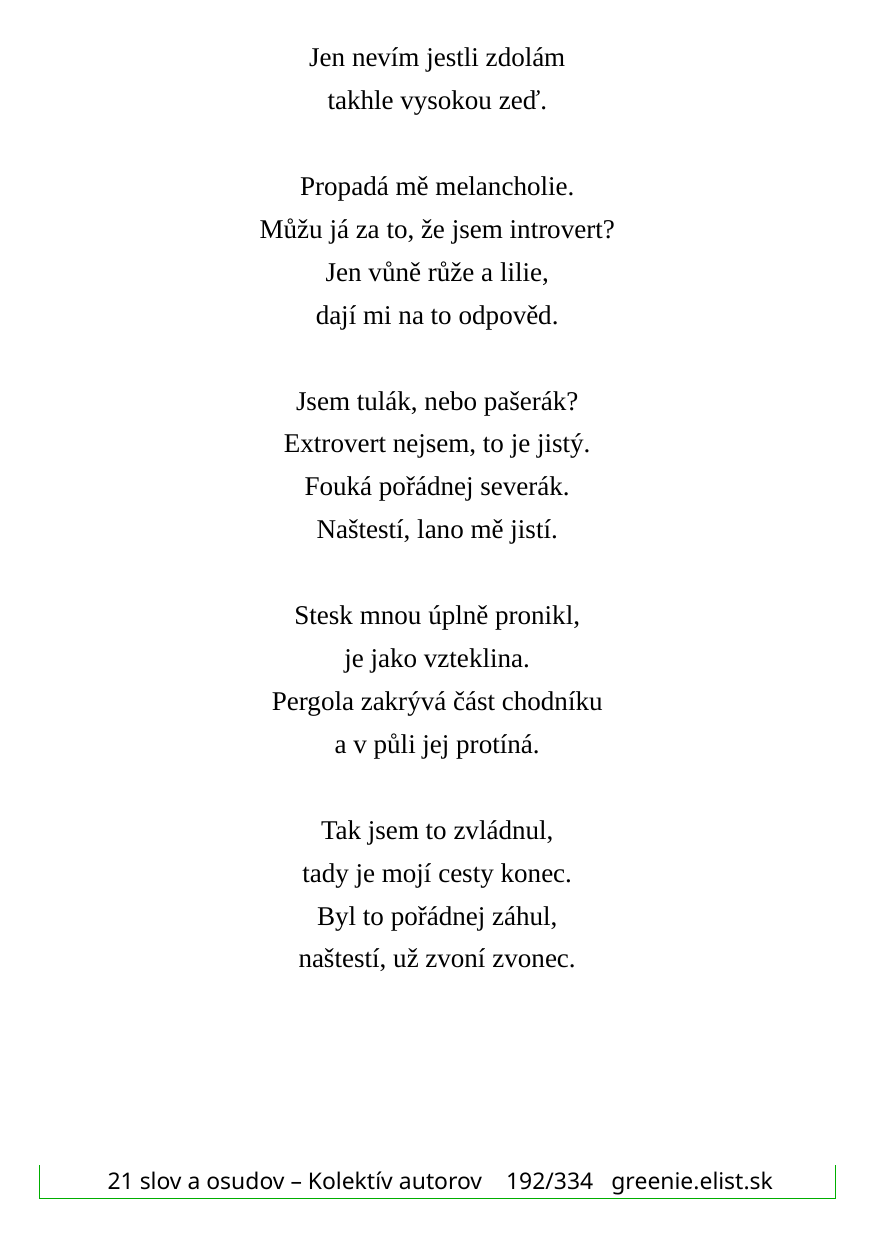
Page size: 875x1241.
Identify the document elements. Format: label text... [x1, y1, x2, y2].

text je jako vzteklina. [41, 642, 833, 673]
text Extrovert nejsem, to je jistý. [41, 428, 833, 459]
text Můžu já za to, že jsem introvert? [41, 213, 833, 244]
text takhle vysokou zeď. [41, 84, 833, 115]
text Jen nevím jestli zdolám [41, 41, 833, 72]
text Byl to pořádnej záhul, [41, 900, 833, 931]
text Naštestí, lano mě jistí. [41, 513, 833, 544]
text Pergola zakrývá část chodníku [41, 685, 833, 716]
text Jen vůně růže a lilie, [41, 256, 833, 287]
text Tak jsem to zvládnul, [41, 814, 833, 845]
text Fouká pořádnej severák. [41, 471, 833, 502]
text dají mi na to odpověd. [41, 299, 833, 330]
text Jsem tulák, nebo pašerák? [41, 385, 833, 416]
text tady je mojí cesty konec. [41, 857, 833, 888]
text a v půli jej protíná. [41, 728, 833, 759]
text naštestí, už zvoní zvonec. [41, 943, 833, 974]
text Stesk mnou úplně pronikl, [41, 599, 833, 630]
text Propadá mě melancholie. [41, 170, 833, 201]
